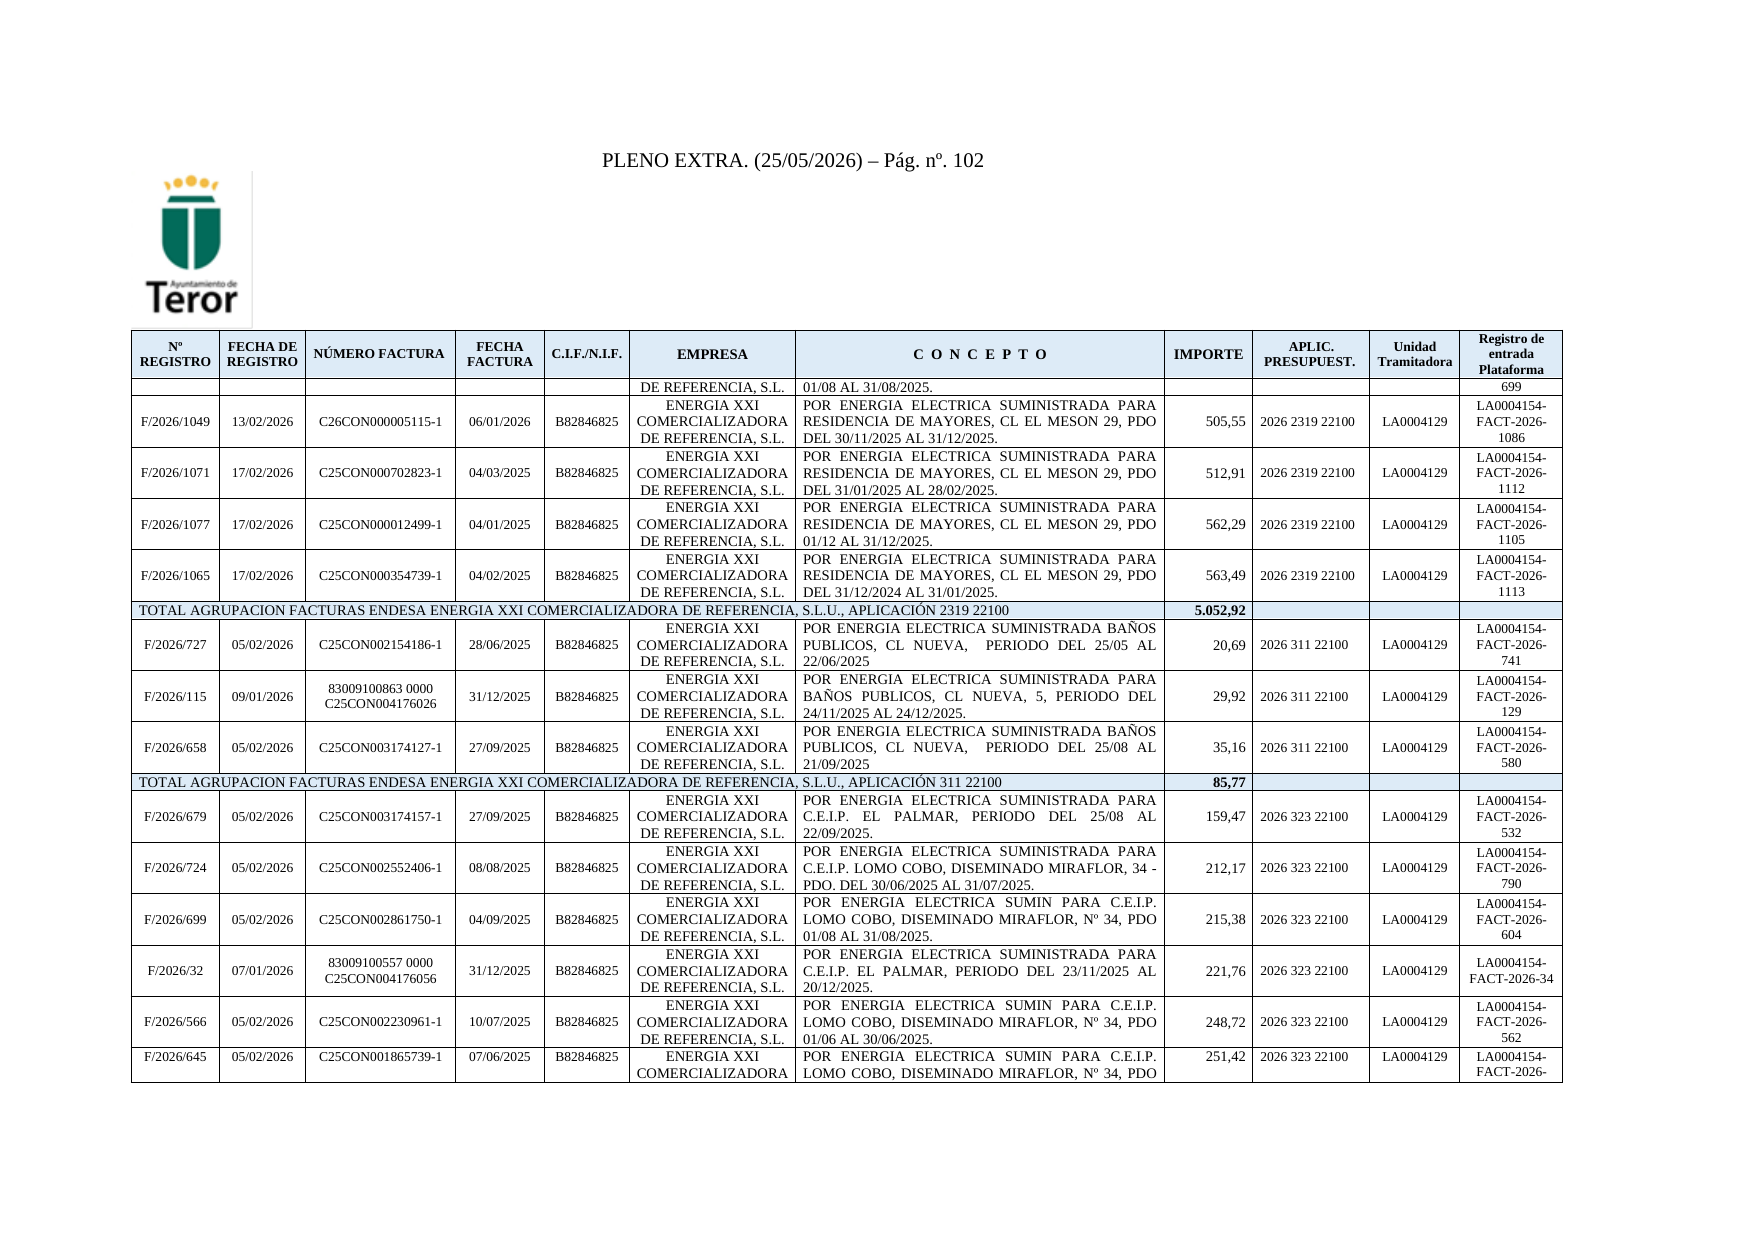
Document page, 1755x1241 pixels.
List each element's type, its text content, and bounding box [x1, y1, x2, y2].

table_cell F/2026/727 [132, 620, 219, 670]
table_cell [545, 379, 629, 395]
table_cell C25CON003174127-1 [306, 722, 455, 773]
table_cell LA0004154-FACT-2026- [1460, 1048, 1562, 1082]
table_cell ENERGIA XXI COMERCIALIZADORA DE REFERENCIA, S.L. [630, 620, 795, 670]
table_cell 27/09/2025 [456, 791, 544, 842]
table_cell LA0004154-FACT-2026-604 [1460, 894, 1562, 944]
table_cell 2026 323 22100 [1253, 791, 1369, 842]
table_cell POR ENERGIA ELECTRICA SUMINISTRADA PARA C.E.I.P. LOMO COBO, DISEMINADO MIRAFLOR, 34 - PDO. DEL 30/06/2025 AL 31/07/2025. [796, 843, 1164, 893]
table_cell 83009100557 0000 C25CON004176056 [306, 946, 455, 996]
table_cell POR ENERGIA ELECTRICA SUMINISTRADA PARA RESIDENCIA DE MAYORES, CL EL MESON 29, PDO DEL 31/12/2024 AL 31/01/2025. [796, 550, 1164, 601]
table_cell LA0004129 [1370, 448, 1459, 498]
table_cell [1165, 379, 1252, 395]
table_cell 699 [1460, 379, 1562, 395]
table_cell 28/06/2025 [456, 620, 544, 670]
table_cell POR ENERGIA ELECTRICA SUMIN PARA C.E.I.P. LOMO COBO, DISEMINADO MIRAFLOR, Nº 34, PDO 01/08 AL 31/08/2025. [796, 894, 1164, 944]
table_cell LA0004129 [1370, 550, 1459, 601]
table_cell 06/01/2026 [456, 396, 544, 447]
table_cell 251,42 [1165, 1048, 1252, 1082]
table_cell 20,69 [1165, 620, 1252, 670]
table_cell LA0004154-FACT-2026-790 [1460, 843, 1562, 893]
table_cell LA0004129 [1370, 843, 1459, 893]
table_cell ENERGIA XXI COMERCIALIZADORA DE REFERENCIA, S.L. [630, 448, 795, 498]
table_cell B82846825 [545, 894, 629, 944]
table_cell POR ENERGIA ELECTRICA SUMINISTRADA BAÑOS PUBLICOS, CL NUEVA, PERIODO DEL 25/08 AL 21/09/2025 [796, 722, 1164, 773]
table_cell 159,47 [1165, 791, 1252, 842]
table_cell F/2026/679 [132, 791, 219, 842]
table_header Unidad Tramitadora [1370, 331, 1459, 377]
table_cell B82846825 [545, 671, 629, 721]
table_cell 27/09/2025 [456, 722, 544, 773]
table_cell ENERGIA XXI COMERCIALIZADORA DE REFERENCIA, S.L. [630, 997, 795, 1047]
table_cell POR ENERGIA ELECTRICA SUMINISTRADA PARA RESIDENCIA DE MAYORES, CL EL MESON 29, PDO DEL 30/11/2025 AL 31/12/2025. [796, 396, 1164, 447]
table_cell 31/12/2025 [456, 671, 544, 721]
table_cell 05/02/2026 [220, 1048, 305, 1082]
table_cell 215,38 [1165, 894, 1252, 944]
table_cell 08/08/2025 [456, 843, 544, 893]
table_cell [1460, 602, 1562, 618]
table_cell LA0004129 [1370, 396, 1459, 447]
table_cell 09/01/2026 [220, 671, 305, 721]
table_cell B82846825 [545, 791, 629, 842]
table_cell POR ENERGIA ELECTRICA SUMINISTRADA PARA RESIDENCIA DE MAYORES, CL EL MESON 29, PDO 01/12 AL 31/12/2025. [796, 499, 1164, 549]
table_cell ENERGIA XXI COMERCIALIZADORA DE REFERENCIA, S.L. [630, 791, 795, 842]
table_cell LA0004129 [1370, 791, 1459, 842]
table_cell [1253, 774, 1369, 790]
table_cell LA0004129 [1370, 946, 1459, 996]
table_cell POR ENERGIA ELECTRICA SUMINISTRADA PARA BAÑOS PUBLICOS, CL NUEVA, 5, PERIODO DEL 24/11/2025 AL 24/12/2025. [796, 671, 1164, 721]
table_header FECHA DE REGISTRO [220, 331, 305, 377]
table_header FECHA FACTURA [456, 331, 544, 377]
table_cell ENERGIA XXI COMERCIALIZADORA DE REFERENCIA, S.L. [630, 946, 795, 996]
table_cell [1460, 774, 1562, 790]
table_cell LA0004129 [1370, 1048, 1459, 1082]
table_cell DE REFERENCIA, S.L. [630, 379, 795, 395]
table_cell LA0004154-FACT-2026-1113 [1460, 550, 1562, 601]
table_cell LA0004154-FACT-2026-741 [1460, 620, 1562, 670]
table_cell POR ENERGIA ELECTRICA SUMINISTRADA PARA C.E.I.P. EL PALMAR, PERIODO DEL 23/11/2025 AL 20/12/2025. [796, 946, 1164, 996]
table_cell [1370, 379, 1459, 395]
table_cell 2026 2319 22100 [1253, 448, 1369, 498]
table_cell LA0004129 [1370, 671, 1459, 721]
table_cell LA0004129 [1370, 620, 1459, 670]
table_cell 2026 323 22100 [1253, 1048, 1369, 1082]
table_cell B82846825 [545, 396, 629, 447]
table_cell LA0004154-FACT-2026-129 [1460, 671, 1562, 721]
table_cell LA0004154-FACT-2026-562 [1460, 997, 1562, 1047]
table_cell 2026 2319 22100 [1253, 550, 1369, 601]
table_cell 212,17 [1165, 843, 1252, 893]
table_cell B82846825 [545, 722, 629, 773]
table_cell LA0004129 [1370, 894, 1459, 944]
table_cell 05/02/2026 [220, 791, 305, 842]
table_cell 17/02/2026 [220, 448, 305, 498]
table_cell 01/08 AL 31/08/2025. [796, 379, 1164, 395]
table_cell F/2026/1071 [132, 448, 219, 498]
table_cell F/2026/566 [132, 997, 219, 1047]
table_cell POR ENERGIA ELECTRICA SUMIN PARA C.E.I.P. LOMO COBO, DISEMINADO MIRAFLOR, Nº 34, PDO [796, 1048, 1164, 1082]
table_cell LA0004154-FACT-2026-34 [1460, 946, 1562, 996]
table_cell 10/07/2025 [456, 997, 544, 1047]
table_cell 35,16 [1165, 722, 1252, 773]
table_cell POR ENERGIA ELECTRICA SUMINISTRADA BAÑOS PUBLICOS, CL NUEVA, PERIODO DEL 25/05 AL 22/06/2025 [796, 620, 1164, 670]
table_cell 17/02/2026 [220, 550, 305, 601]
table_cell 2026 311 22100 [1253, 620, 1369, 670]
table_cell F/2026/658 [132, 722, 219, 773]
table_cell 85,77 [1165, 774, 1252, 790]
table_cell C25CON000012499-1 [306, 499, 455, 549]
table_cell C25CON002861750-1 [306, 894, 455, 944]
table_cell ENERGIA XXI COMERCIALIZADORA DE REFERENCIA, S.L. [630, 843, 795, 893]
table_cell B82846825 [545, 620, 629, 670]
table_cell ENERGIA XXI COMERCIALIZADORA DE REFERENCIA, S.L. [630, 499, 795, 549]
table_cell ENERGIA XXI COMERCIALIZADORA DE REFERENCIA, S.L. [630, 396, 795, 447]
table_cell [220, 379, 305, 395]
table_cell POR ENERGIA ELECTRICA SUMIN PARA C.E.I.P. LOMO COBO, DISEMINADO MIRAFLOR, Nº 34, PDO 01/06 AL 30/06/2025. [796, 997, 1164, 1047]
table_cell C26CON000005115-1 [306, 396, 455, 447]
table_cell POR ENERGIA ELECTRICA SUMINISTRADA PARA RESIDENCIA DE MAYORES, CL EL MESON 29, PDO DEL 31/01/2025 AL 28/02/2025. [796, 448, 1164, 498]
table_cell 05/02/2026 [220, 843, 305, 893]
table_cell 2026 323 22100 [1253, 997, 1369, 1047]
table_cell LA0004154-FACT-2026-1086 [1460, 396, 1562, 447]
table_cell B82846825 [545, 550, 629, 601]
table_cell 05/02/2026 [220, 997, 305, 1047]
table_cell LA0004154-FACT-2026-1112 [1460, 448, 1562, 498]
table_header Registro de entrada Plataforma [1460, 331, 1562, 377]
table_cell 04/02/2025 [456, 550, 544, 601]
table_cell 505,55 [1165, 396, 1252, 447]
table_cell 512,91 [1165, 448, 1252, 498]
table_header APLIC. PRESUPUEST. [1253, 331, 1369, 377]
table_header C O N C E P T O [796, 331, 1164, 377]
table_cell 05/02/2026 [220, 620, 305, 670]
table_cell ENERGIA XXI COMERCIALIZADORA DE REFERENCIA, S.L. [630, 671, 795, 721]
table_cell F/2026/1065 [132, 550, 219, 601]
table_cell ENERGIA XXI COMERCIALIZADORA [630, 1048, 795, 1082]
table_cell ENERGIA XXI COMERCIALIZADORA DE REFERENCIA, S.L. [630, 550, 795, 601]
table_cell [1370, 602, 1459, 618]
table_cell TOTAL AGRUPACION FACTURAS ENDESA ENERGIA XXI COMERCIALIZADORA DE REFERENCIA, S.L.U., APLICACIÓN 2319 22100 [132, 602, 1164, 618]
table_header NÚMERO FACTURA [306, 331, 455, 377]
table_cell 2026 311 22100 [1253, 722, 1369, 773]
table_cell F/2026/32 [132, 946, 219, 996]
table_cell B82846825 [545, 946, 629, 996]
table_cell 29,92 [1165, 671, 1252, 721]
table_cell LA0004129 [1370, 499, 1459, 549]
table_cell C25CON002230961-1 [306, 997, 455, 1047]
table_cell 2026 323 22100 [1253, 946, 1369, 996]
table_cell C25CON000702823-1 [306, 448, 455, 498]
table_cell [1370, 774, 1459, 790]
table_cell F/2026/724 [132, 843, 219, 893]
table_cell 248,72 [1165, 997, 1252, 1047]
table_cell F/2026/699 [132, 894, 219, 944]
table_cell 2026 2319 22100 [1253, 499, 1369, 549]
table_cell B82846825 [545, 843, 629, 893]
table_cell 2026 2319 22100 [1253, 396, 1369, 447]
table_cell 17/02/2026 [220, 499, 305, 549]
table_cell LA0004154-FACT-2026-580 [1460, 722, 1562, 773]
table_cell 05/02/2026 [220, 894, 305, 944]
table_cell [306, 379, 455, 395]
table_cell ENERGIA XXI COMERCIALIZADORA DE REFERENCIA, S.L. [630, 722, 795, 773]
table_cell 04/01/2025 [456, 499, 544, 549]
table_cell 07/06/2025 [456, 1048, 544, 1082]
table_cell B82846825 [545, 1048, 629, 1082]
table_cell C25CON002154186-1 [306, 620, 455, 670]
table_cell 04/03/2025 [456, 448, 544, 498]
table_cell LA0004154-FACT-2026-1105 [1460, 499, 1562, 549]
table_cell B82846825 [545, 499, 629, 549]
table_cell [132, 379, 219, 395]
table_cell C25CON003174157-1 [306, 791, 455, 842]
table_cell F/2026/645 [132, 1048, 219, 1082]
table_cell F/2026/115 [132, 671, 219, 721]
table_cell 221,76 [1165, 946, 1252, 996]
table_cell 563,49 [1165, 550, 1252, 601]
table_cell 83009100863 0000 C25CON004176026 [306, 671, 455, 721]
table_cell 5.052,92 [1165, 602, 1252, 618]
table_cell ENERGIA XXI COMERCIALIZADORA DE REFERENCIA, S.L. [630, 894, 795, 944]
table_header C.I.F./N.I.F. [545, 331, 629, 377]
table_cell 04/09/2025 [456, 894, 544, 944]
table_cell LA0004154-FACT-2026-532 [1460, 791, 1562, 842]
table_cell 31/12/2025 [456, 946, 544, 996]
table_cell LA0004129 [1370, 722, 1459, 773]
table_cell C25CON001865739-1 [306, 1048, 455, 1082]
table_cell 2026 311 22100 [1253, 671, 1369, 721]
table_cell 562,29 [1165, 499, 1252, 549]
table_cell C25CON002552406-1 [306, 843, 455, 893]
table_cell F/2026/1077 [132, 499, 219, 549]
table_cell 07/01/2026 [220, 946, 305, 996]
table_cell [1253, 379, 1369, 395]
table_cell TOTAL AGRUPACION FACTURAS ENDESA ENERGIA XXI COMERCIALIZADORA DE REFERENCIA, S.L.U., APLICACIÓN 311 22100 [132, 774, 1164, 790]
table_header IMPORTE [1165, 331, 1252, 377]
table_cell 2026 323 22100 [1253, 843, 1369, 893]
table_cell F/2026/1049 [132, 396, 219, 447]
table_cell [456, 379, 544, 395]
table_cell 2026 323 22100 [1253, 894, 1369, 944]
table_cell [1253, 602, 1369, 618]
table_cell 05/02/2026 [220, 722, 305, 773]
table_cell 13/02/2026 [220, 396, 305, 447]
table_cell C25CON000354739-1 [306, 550, 455, 601]
table_cell B82846825 [545, 448, 629, 498]
table_cell LA0004129 [1370, 997, 1459, 1047]
table_cell B82846825 [545, 997, 629, 1047]
table_cell POR ENERGIA ELECTRICA SUMINISTRADA PARA C.E.I.P. EL PALMAR, PERIODO DEL 25/08 AL 22/09/2025. [796, 791, 1164, 842]
table_header Nº REGISTRO [132, 331, 219, 377]
table_header EMPRESA [630, 331, 795, 377]
